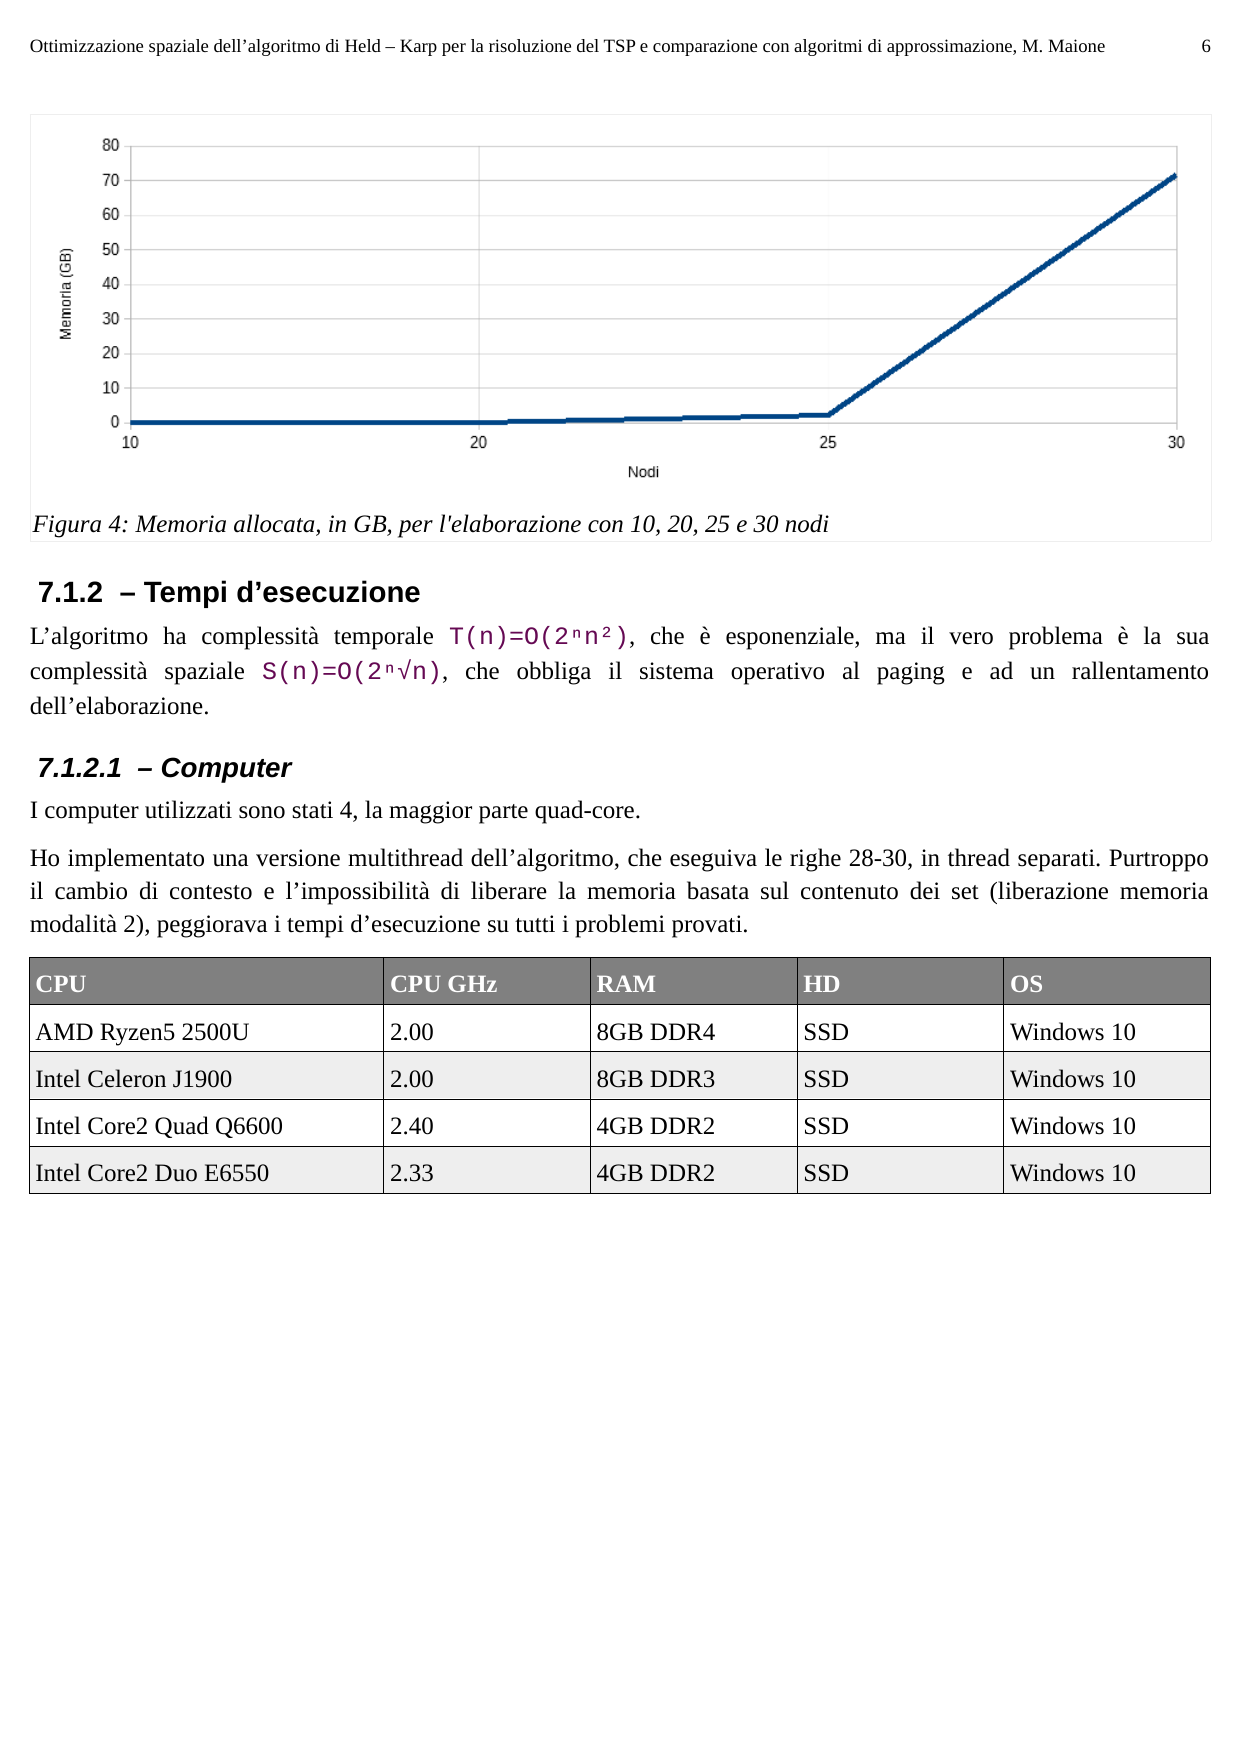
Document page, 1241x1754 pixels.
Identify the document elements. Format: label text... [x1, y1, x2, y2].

table_cell SSD [798, 1005, 1003, 1051]
table_cell Windows 10 [1004, 1147, 1210, 1193]
table_cell Intel Celeron J1900 [30, 1052, 383, 1098]
table_cell Windows 10 [1004, 1100, 1210, 1146]
table_cell 2.40 [384, 1100, 590, 1146]
text I computer utilizzati sono stati 4, la maggior parte quad-core. [29, 796, 1211, 824]
subtitle Tempi d’esecuzione [29, 575, 1211, 608]
table_cell SSD [798, 1147, 1003, 1193]
table_cell 4GB DDR2 [591, 1100, 797, 1146]
text L’algoritmo ha complessità temporale T(n)=O(2ⁿn²), che è esponenziale, ma il vero problema è la sua complessità spaziale S(n)=O(2ⁿ√n), che obbliga il sistema operativo al paging e ad un rallentamento dell’elaborazione. [29, 621, 1211, 720]
table_cell 4GB DDR2 [591, 1147, 797, 1193]
text Ho implementato una versione multithread dell’algoritmo, che eseguiva le righe 28-30, in thread separati. Purtroppo il cambio di contesto e l’impossibilità di liberare la memoria basata sul contenuto dei set (liberazione memoria modalità 2), peggiorava i tempi d’esecuzione su tutti i problemi provati. [29, 843, 1211, 938]
table_header CPU GHz [384, 958, 590, 1004]
table_cell SSD [798, 1052, 1003, 1098]
table_cell Windows 10 [1004, 1052, 1210, 1098]
table_cell Windows 10 [1004, 1005, 1210, 1051]
table_cell Intel Core2 Quad Q6600 [30, 1100, 383, 1146]
table_cell 2.33 [384, 1147, 590, 1193]
table_cell Intel Core2 Duo E6550 [30, 1147, 383, 1193]
table_cell SSD [798, 1100, 1003, 1146]
table_header RAM [591, 958, 797, 1004]
table_cell 2.00 [384, 1052, 590, 1098]
table_cell 2.00 [384, 1005, 590, 1051]
subtitle Computer [29, 751, 1211, 783]
table_header OS [1004, 958, 1210, 1004]
table_header HD [798, 958, 1003, 1004]
table_cell AMD Ryzen5 2500U [30, 1005, 383, 1051]
table_cell 8GB DDR3 [591, 1052, 797, 1098]
table_cell 8GB DDR4 [591, 1005, 797, 1051]
text Figura 4: Memoria allocata, in GB, per l'elaborazione con 10, 20, 25 e 30 nodi [32, 504, 1208, 538]
picture [32, 129, 1208, 504]
table_header CPU [30, 958, 383, 1004]
